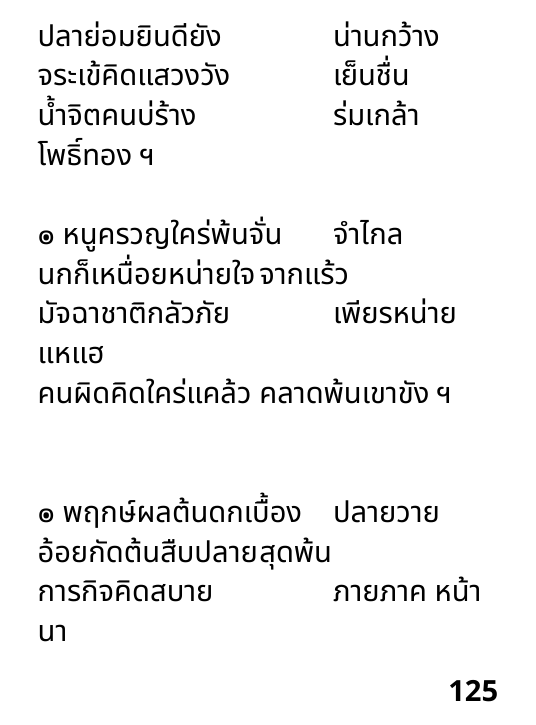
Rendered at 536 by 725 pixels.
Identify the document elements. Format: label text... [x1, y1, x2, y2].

text ๏ หนูครวญใคร่พ้นจั่น จำไกล [37, 213, 498, 253]
text มัจฉาชาติกลัวภัย เพียรหน่าย แหแฮ [37, 293, 498, 372]
text คนผิดคิดใคร่แคล้ว คลาดพ้นเขาขัง ฯ [37, 372, 498, 412]
text ๏ พฤกษ์ผลต้นดกเบื้อง ปลายวาย [37, 491, 498, 531]
text การกิจคิดสบาย ภายภาค หน้านา [37, 571, 498, 650]
text อ้อยกัดต้นสืบปลาย สุดพ้น [37, 531, 498, 571]
text จระเข้คิดแสวงวัง เย็นชื่น [37, 55, 498, 94]
text ปลาย่อมยินดียัง น่านกว้าง [37, 15, 498, 55]
text นกก็เหนื่อยหน่ายใจ จากแร้ว [37, 253, 498, 293]
text น้ำจิตคนบ่ร้าง ร่มเกล้าโพธิ์ทอง ฯ [37, 94, 498, 174]
